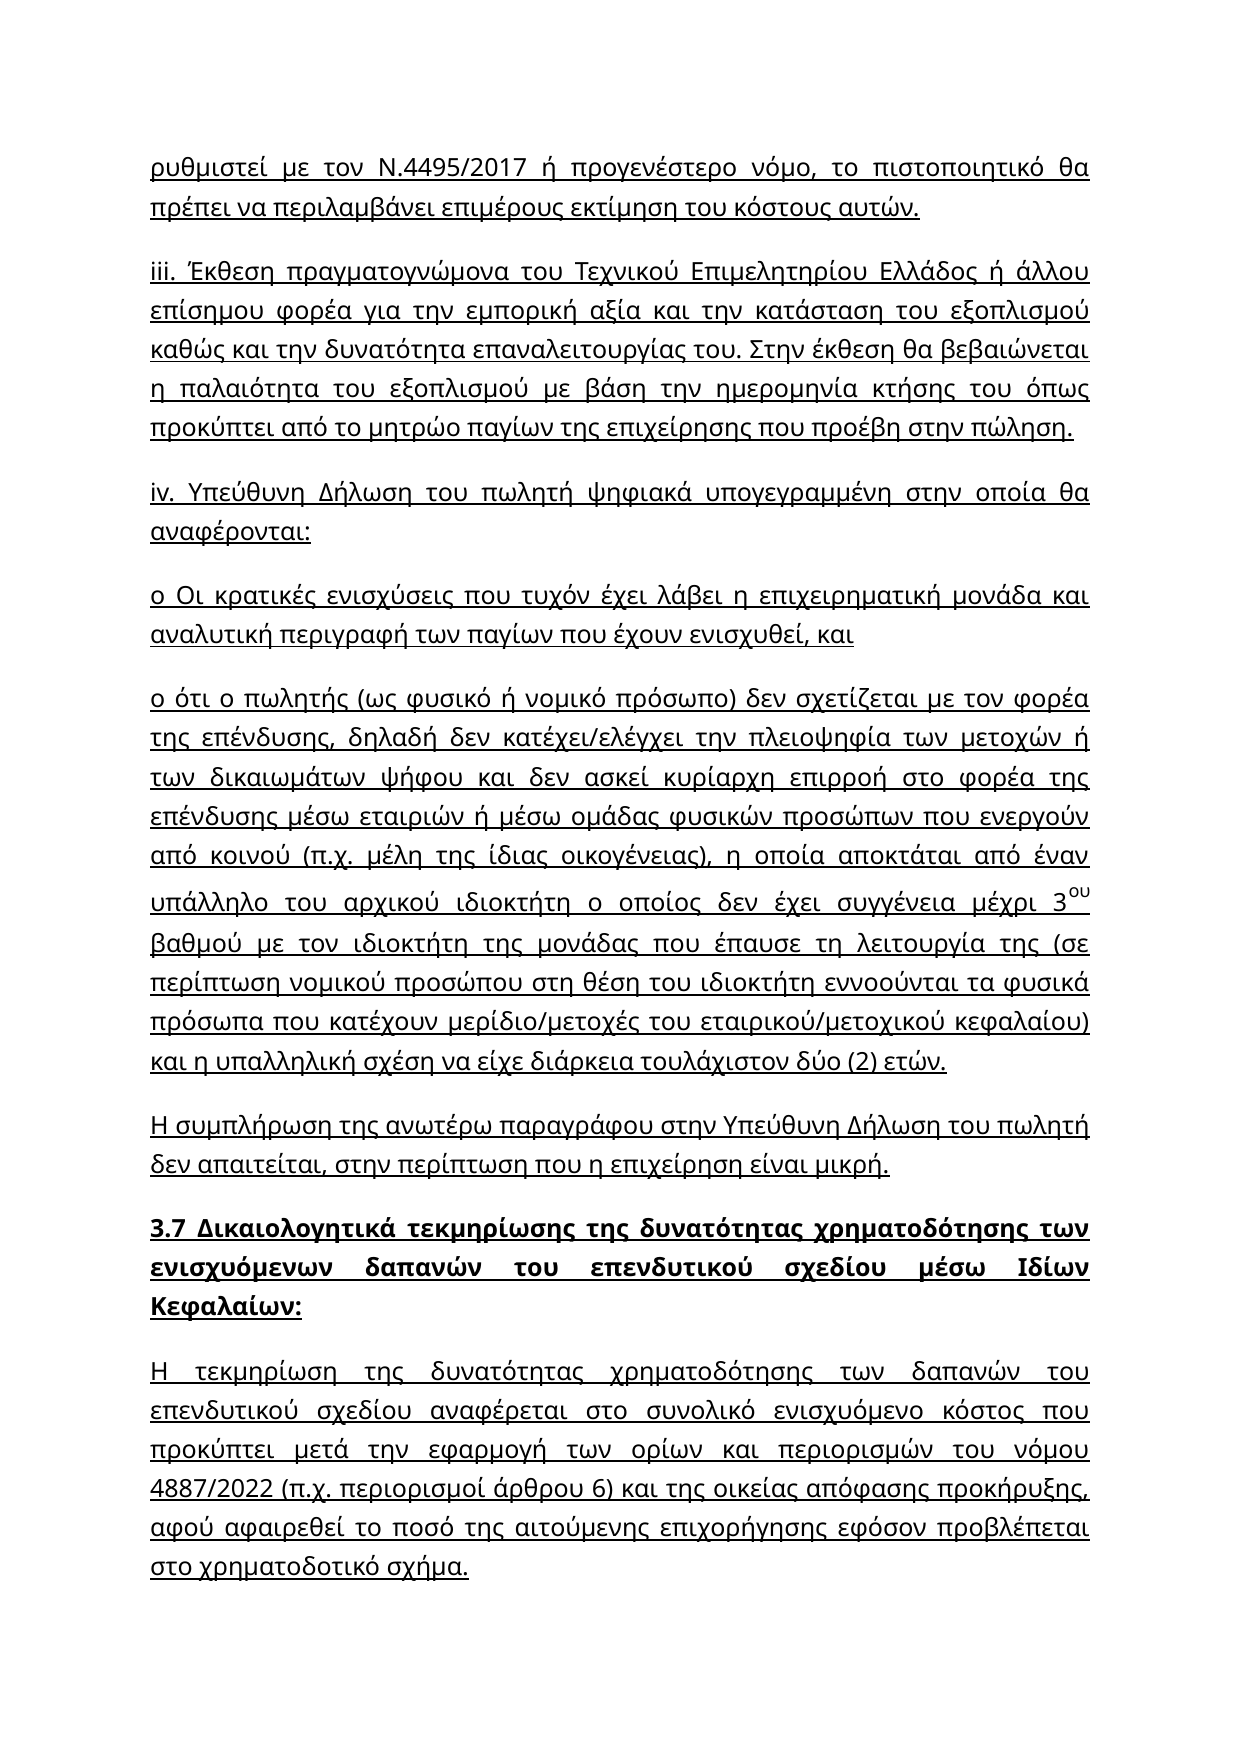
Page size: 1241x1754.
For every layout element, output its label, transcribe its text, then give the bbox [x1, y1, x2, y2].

text επίσημου φορέα για την εμπορική αξία και την κατάσταση του εξοπλισμού [150, 284, 1090, 321]
text επενδυτικού σχεδίου αναφέρεται στο συνολικό ενισχυόμενο κόστος που [150, 1384, 1090, 1421]
text πρέπει να περιλαμβάνει επιμέρους εκτίμηση του κόστους αυτών. [150, 181, 1090, 223]
text Κεφαλαίων: [150, 1281, 1090, 1323]
text iv. Υπεύθυνη Δήλωση του πωλητή ψηφιακά υπογεγραμμένη στην οποία θα [150, 474, 1090, 503]
text o ότι ο πωλητής (ως φυσικό ή νομικό πρόσωπο) δεν σχετίζεται με τον φορέα [150, 681, 1090, 710]
text 3.7 Δικαιολογητικά τεκμηρίωσης της δυνατότητας χρηματοδότησης των [150, 1211, 1090, 1239]
text η παλαιότητα του εξοπλισμού με βάση την ημερομηνία κτήσης του όπως [150, 362, 1090, 400]
text βαθμού με τον ιδιοκτήτη της μονάδας που έπαυσε τη λειτουργία της (σε [150, 915, 1090, 954]
text της επένδυσης, δηλαδή δεν κατέχει/ελέγχει την πλειοψηφία των μετοχών ή [150, 712, 1090, 749]
text o Οι κρατικές ενισχύσεις που τυχόν έχει λάβει η επιχειρηματική μονάδα και [150, 577, 1090, 606]
text δεν απαιτείται, στην περίπτωση που η επιχείρηση είναι μικρή. [150, 1138, 1090, 1181]
text προκύπτει από το μητρώο παγίων της επιχείρησης που προέβη στην πώληση. [150, 402, 1090, 444]
text και η υπαλληλική σχέση να είχε διάρκεια τουλάχιστον δύο (2) ετών. [150, 1035, 1090, 1077]
text αφού αφαιρεθεί το ποσό της αιτούμενης επιχορήγησης εφόσον προβλέπεται [150, 1501, 1090, 1539]
text επένδυσης μέσω εταιριών ή μέσω ομάδας φυσικών προσώπων που ενεργούν [150, 790, 1090, 827]
text στο χρηματοδοτικό σχήμα. [150, 1541, 1090, 1583]
text καθώς και την δυνατότητα επαναλειτουργίας του. Στην έκθεση θα βεβαιώνεται [150, 323, 1090, 361]
text υπάλληλο του αρχικού ιδιοκτήτη ο οποίος δεν έχει συγγένεια μέχρι 3ου [150, 868, 1090, 913]
text ρυθμιστεί με τον Ν.4495/2017 ή προγενέστερο νόμο, το πιστοποιητικό θα [150, 150, 1090, 179]
text 4887/2022 (π.χ. περιορισμοί άρθρου 6) και της οικείας απόφασης προκήρυξης, [150, 1462, 1090, 1499]
text αναφέρονται: [150, 505, 1090, 547]
text Η συμπλήρωση της ανωτέρω παραγράφου στην Υπεύθυνη Δήλωση του πωλητή [150, 1107, 1090, 1136]
text περίπτωση νομικού προσώπου στη θέση του ιδιοκτήτη εννοούνται τα φυσικά [150, 956, 1090, 994]
text των δικαιωμάτων ψήφου και δεν ασκεί κυρίαρχη επιρροή στο φορέα της [150, 751, 1090, 788]
text Η τεκμηρίωση της δυνατότητας χρηματοδότησης των δαπανών του [150, 1353, 1090, 1382]
text πρόσωπα που κατέχουν μερίδιο/μετοχές του εταιρικού/μετοχικού κεφαλαίου) [150, 996, 1090, 1033]
text από κοινού (π.χ. μέλη της ίδιας οικογένειας), η οποία αποκτάται από έναν [150, 829, 1090, 866]
text ενισχυόμενων δαπανών του επενδυτικού σχεδίου μέσω Ιδίων [150, 1241, 1090, 1279]
text iii. Έκθεση πραγματογνώμονα του Τεχνικού Επιμελητηρίου Ελλάδος ή άλλου [150, 253, 1090, 282]
text προκύπτει μετά την εφαρμογή των ορίων και περιορισμών του νόμου [150, 1423, 1090, 1460]
text αναλυτική περιγραφή των παγίων που έχουν ενισχυθεί, και [150, 608, 1090, 651]
